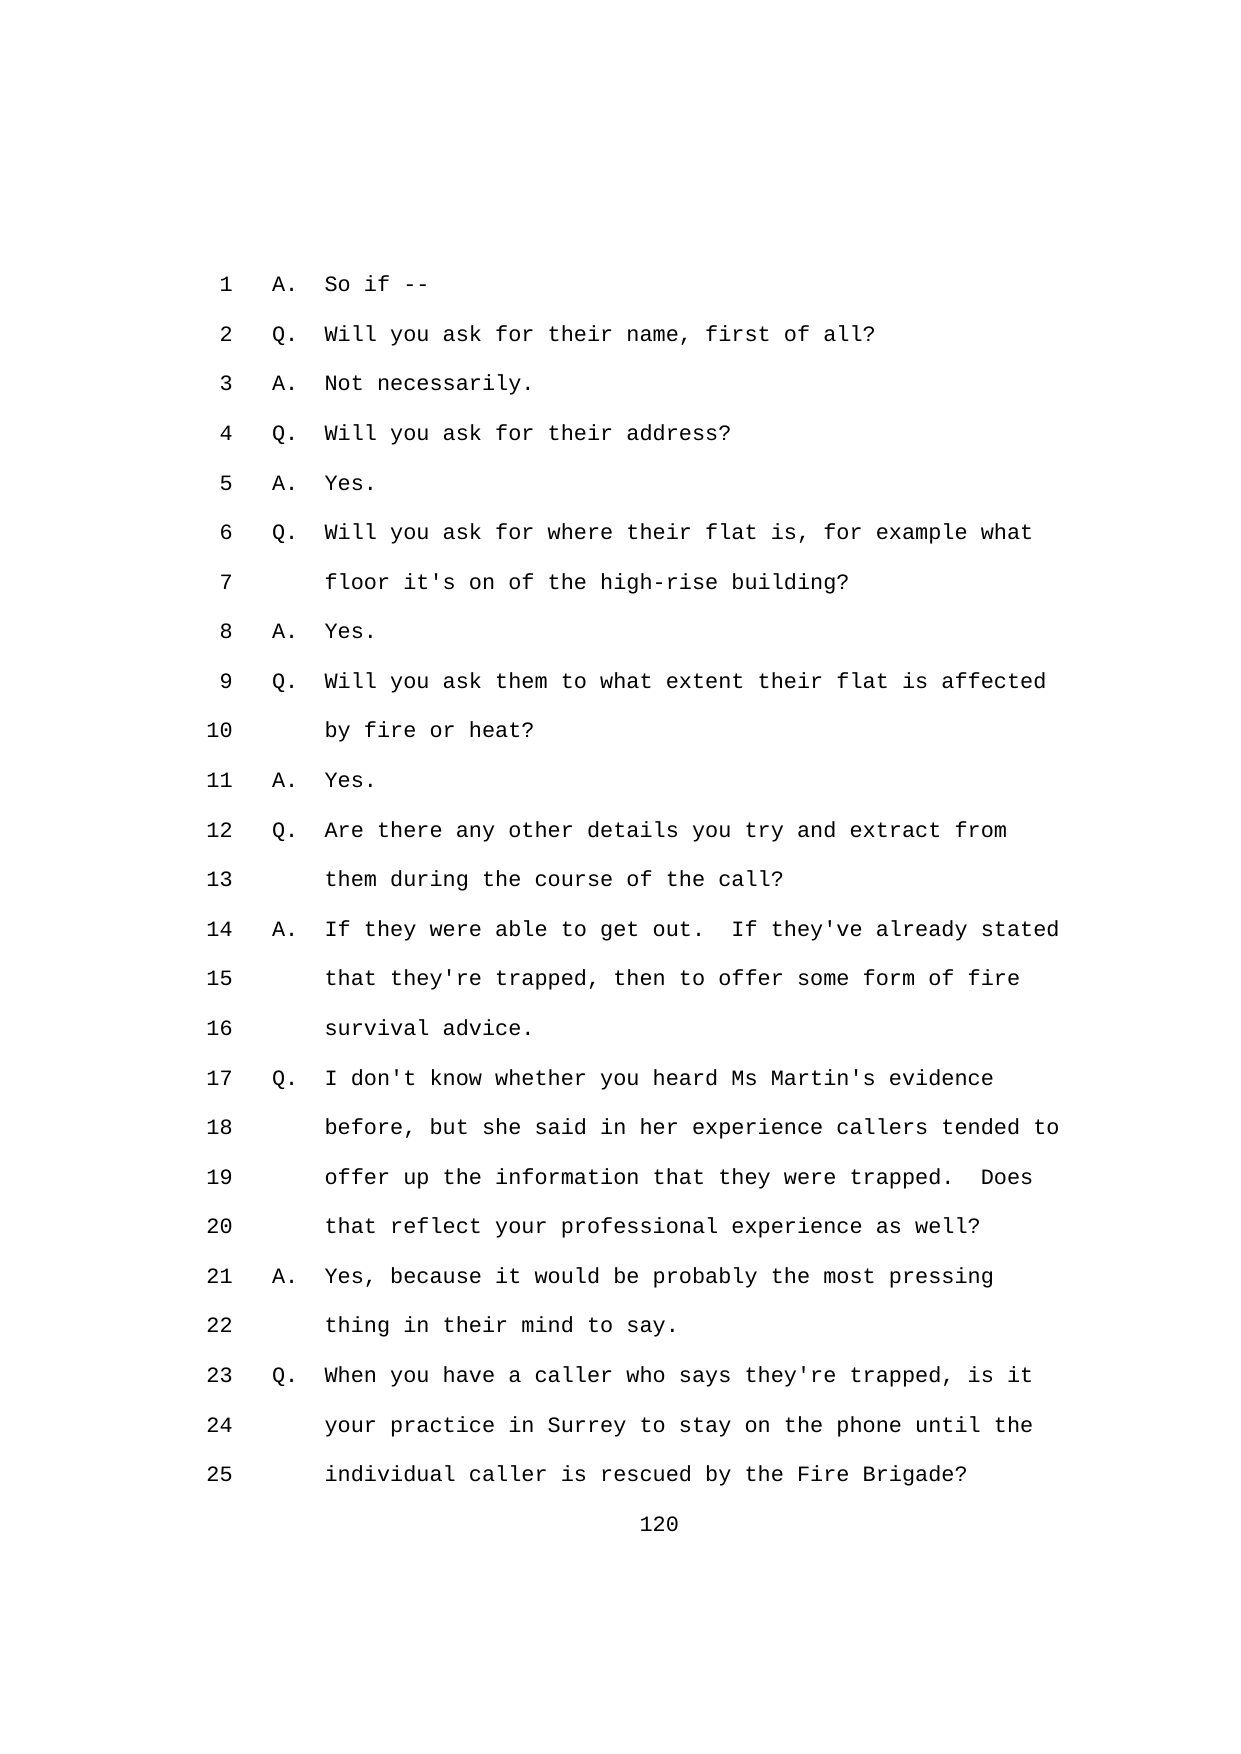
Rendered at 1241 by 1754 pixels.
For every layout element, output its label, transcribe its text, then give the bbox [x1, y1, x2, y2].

text 14 A. If they were able to get out. If they've already stated [75, 918, 1165, 943]
text 20 that reflect your professional experience as well? [75, 1215, 1165, 1240]
text 12 Q. Are there any other details you try and extract from [75, 819, 1165, 843]
text 24 your practice in Surrey to stay on the phone until the [75, 1414, 1165, 1438]
text 17 Q. I don't know whether you heard Ms Martin's evidence [75, 1067, 1165, 1091]
text 7 floor it's on of the high-rise building? [75, 571, 1165, 596]
text 19 offer up the information that they were trapped. Does [75, 1166, 1165, 1191]
text 4 Q. Will you ask for their address? [75, 422, 1165, 447]
text 25 individual caller is rescued by the Fire Brigade? [75, 1463, 1165, 1488]
text 3 A. Not necessarily. [75, 372, 1165, 397]
text 21 A. Yes, because it would be probably the most pressing [75, 1265, 1165, 1290]
text 13 them during the course of the call? [75, 868, 1165, 893]
text 16 survival advice. [75, 1017, 1165, 1042]
text 5 A. Yes. [75, 472, 1165, 496]
text 2 Q. Will you ask for their name, first of all? [75, 323, 1165, 348]
text 18 before, but she said in her experience callers tended to [75, 1116, 1165, 1141]
text 11 A. Yes. [75, 769, 1165, 794]
text 22 thing in their mind to say. [75, 1314, 1165, 1339]
text 1 A. So if -- [75, 273, 1165, 298]
text 10 by fire or heat? [75, 719, 1165, 744]
text 9 Q. Will you ask them to what extent their flat is affected [75, 670, 1165, 695]
text 23 Q. When you have a caller who says they're trapped, is it [75, 1364, 1165, 1389]
text 15 that they're trapped, then to offer some form of fire [75, 967, 1165, 992]
text 8 A. Yes. [75, 620, 1165, 645]
text 120 [75, 1513, 1165, 1538]
text 6 Q. Will you ask for where their flat is, for example what [75, 521, 1165, 546]
